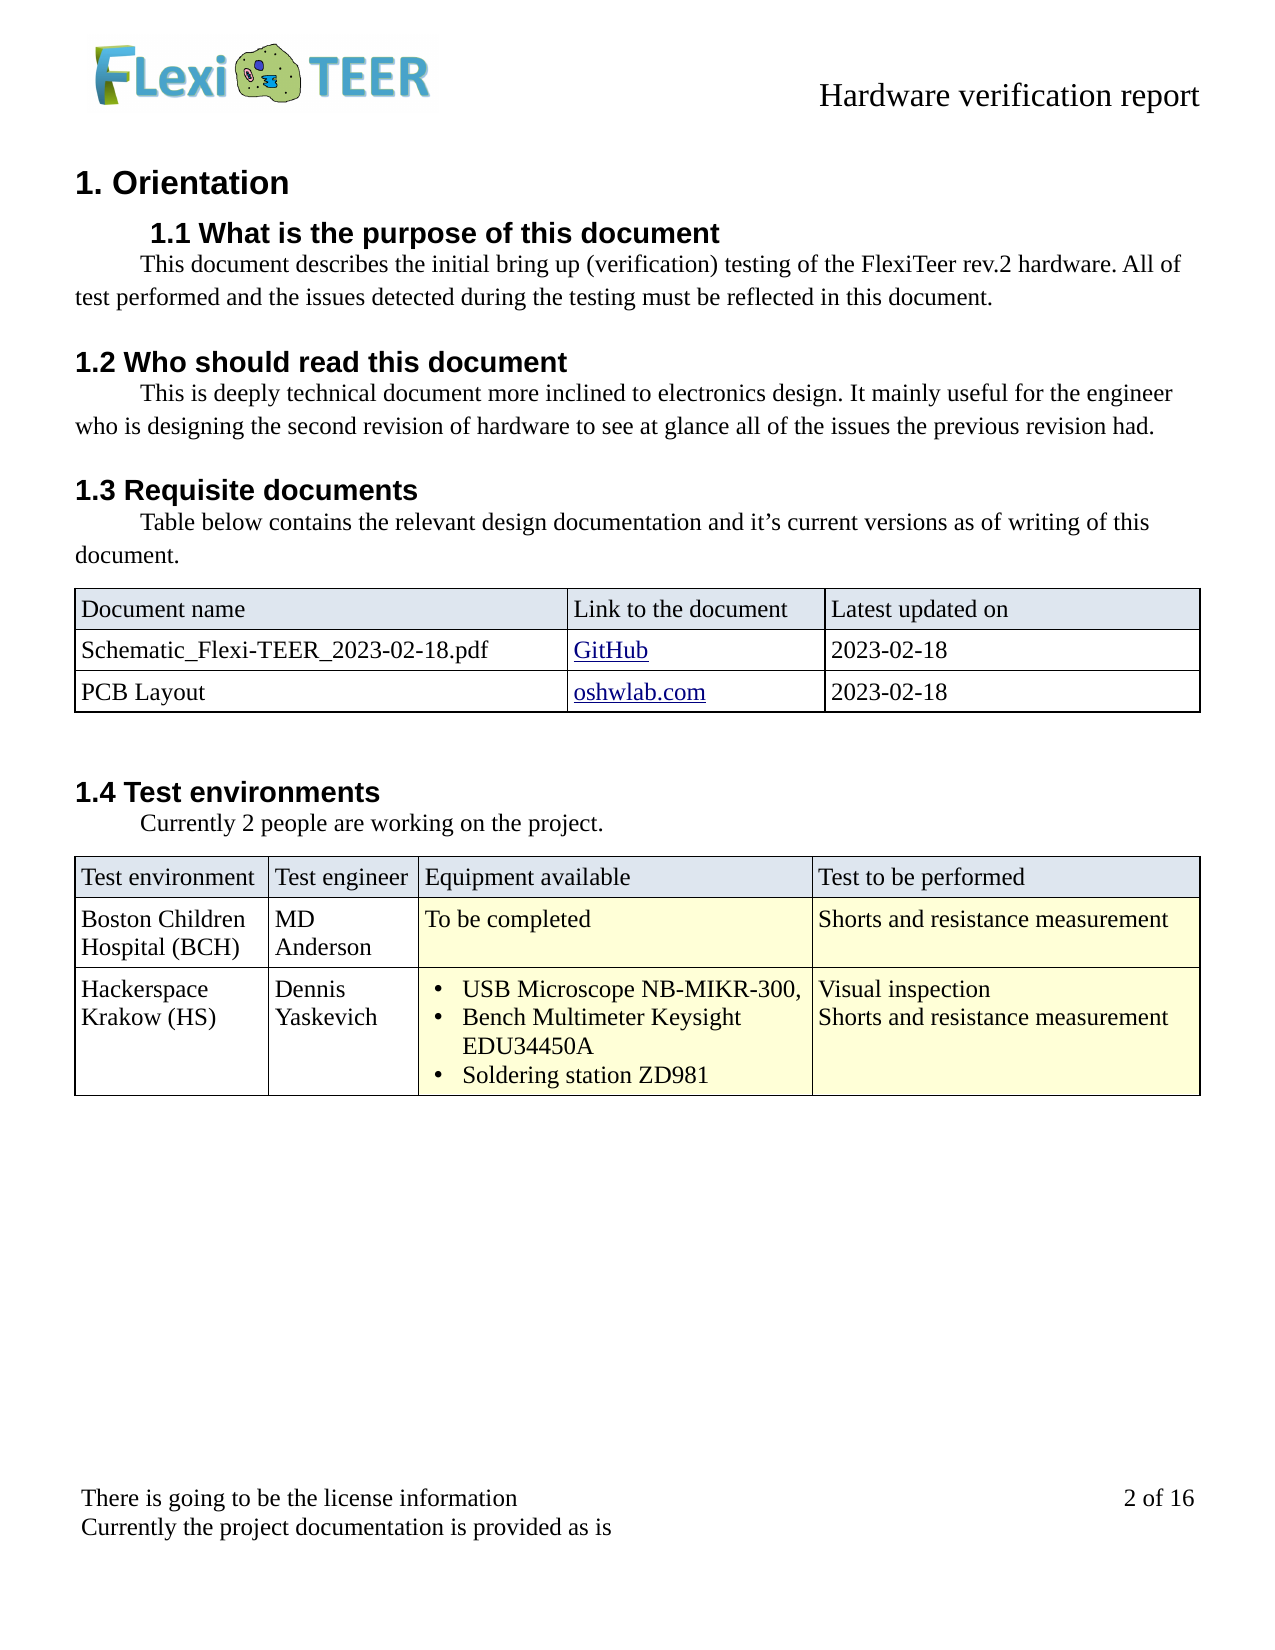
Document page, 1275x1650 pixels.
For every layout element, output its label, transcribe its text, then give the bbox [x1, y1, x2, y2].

table_header Test engineer [269, 857, 418, 897]
table_cell USB Microscope NB-MIKR-300, Bench Multimeter Keysight EDU34450A Soldering station ZD981 [419, 968, 812, 1094]
table_cell Schematic_Flexi-TEER_2023-02-18.pdf [76, 630, 567, 670]
table_header Equipment available [419, 857, 812, 897]
text Currently 2 people are working on the project. [75, 808, 1200, 837]
table_cell Visual inspection Shorts and resistance measurement [813, 968, 1199, 1094]
table_cell 2023-02-18 [826, 630, 1199, 670]
table_header Latest updated on [826, 589, 1199, 629]
table_cell MD Anderson [269, 898, 418, 967]
table_cell GitHub [568, 630, 824, 670]
table_header Test environment [76, 857, 268, 897]
subtitle 1.3 Requisite documents [75, 473, 1200, 507]
table_cell To be completed [419, 898, 812, 967]
table_cell Shorts and resistance measurement [813, 898, 1199, 967]
subtitle 1. Orientation [75, 163, 1200, 201]
table_cell oshwlab.com [568, 671, 824, 711]
table_cell Hackerspace Krakow (HS) [76, 968, 268, 1094]
subtitle 1.1 What is the purpose of this document [75, 216, 1200, 249]
table_header Link to the document [568, 589, 824, 629]
picture [86, 34, 440, 113]
table_cell PCB Layout [76, 671, 567, 711]
subtitle 1.4 Test environments [75, 774, 1200, 808]
table_header Document name [76, 589, 567, 629]
table_cell 2023-02-18 [826, 671, 1199, 711]
table_cell Boston Children Hospital (BCH) [76, 898, 268, 967]
text This is deeply technical document more inclined to electronics design. It mainly useful for the engineer who is designing the second revision of hardware to see at glance all of the issues the previous revision had. [75, 378, 1200, 440]
text This document describes the initial bring up (verification) testing of the FlexiTeer rev.2 hardware. All of test performed and the issues detected during the testing must be reflected in this document. [75, 249, 1200, 311]
table_cell Dennis Yaskevich [269, 968, 418, 1094]
table_header Test to be performed [813, 857, 1199, 897]
text Table below contains the relevant design documentation and it’s current versions as of writing of this document. [75, 507, 1200, 569]
subtitle 1.2 Who should read this document [75, 345, 1200, 378]
